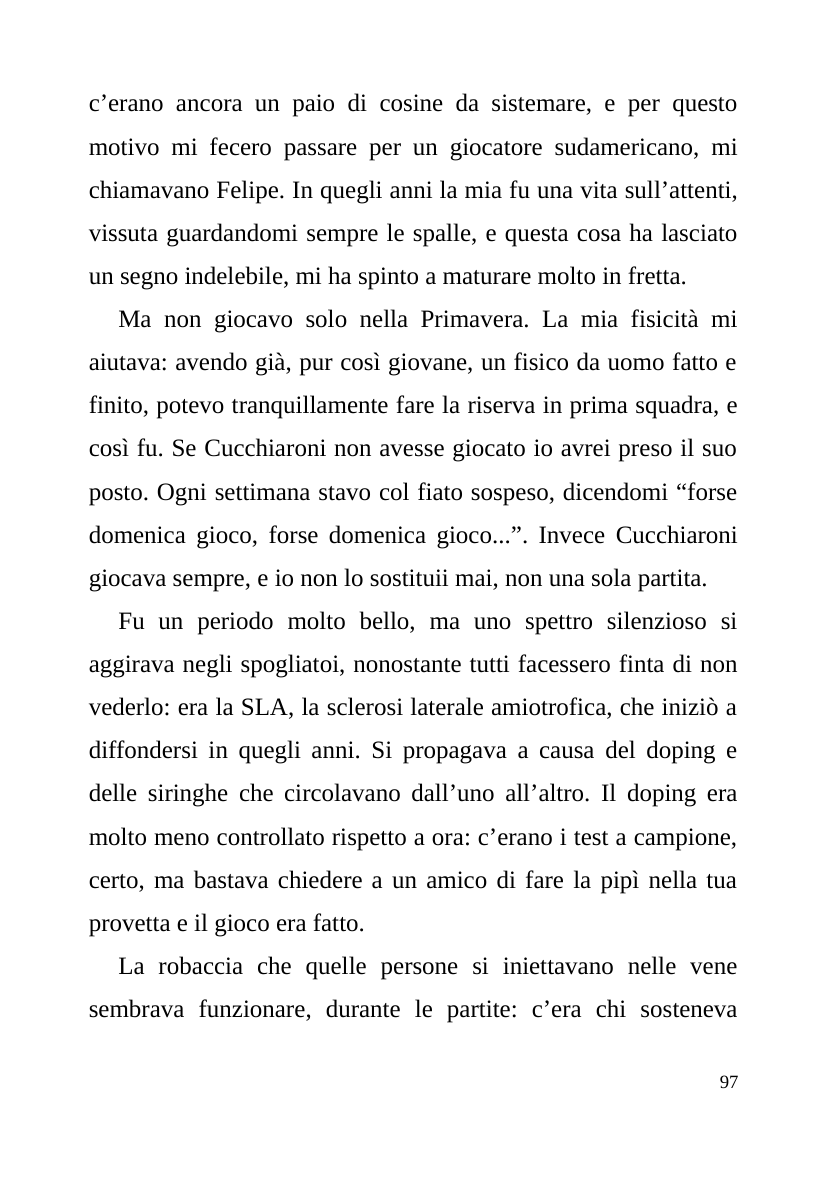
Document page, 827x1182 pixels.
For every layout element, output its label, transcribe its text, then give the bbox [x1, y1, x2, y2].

text Ma non giocavo solo nella Primavera. La mia fisicità mi aiutava: avendo già, pur così giovane, un fisico da uomo fatto e finito, potevo tranquillamente fare la riserva in prima squadra, e così fu. Se Cucchiaroni non avesse giocato io avrei preso il suo posto. Ogni settimana stavo col fiato sospeso, dicendomi “forse domenica gioco, forse domenica gioco...”. Invece Cucchiaroni giocava sempre, e io non lo sostituii mai, non una sola partita. [88, 304, 738, 592]
text c’erano ancora un paio di cosine da sistemare, e per questo motivo mi fecero passare per un giocatore sudamericano, mi chiamavano Felipe. In quegli anni la mia fu una vita sull’attenti, vissuta guardandomi sempre le spalle, e questa cosa ha lasciato un segno indelebile, mi ha spinto a maturare molto in fretta. [88, 88, 738, 290]
text Fu un periodo molto bello, ma uno spettro silenzioso si aggirava negli spogliatoi, nonostante tutti facessero finta di non vederlo: era la SLA, la sclerosi laterale amiotrofica, che iniziò a diffondersi in quegli anni. Si propagava a causa del doping e delle siringhe che circolavano dall’uno all’altro. Il doping era molto meno controllato rispetto a ora: c’erano i test a campione, certo, ma bastava chiedere a un amico di fare la pipì nella tua provetta e il gioco era fatto. [88, 606, 738, 937]
text La robaccia che quelle persone si iniettavano nelle vene sembrava funzionare, durante le partite: c’era chi sosteneva [88, 951, 738, 1023]
